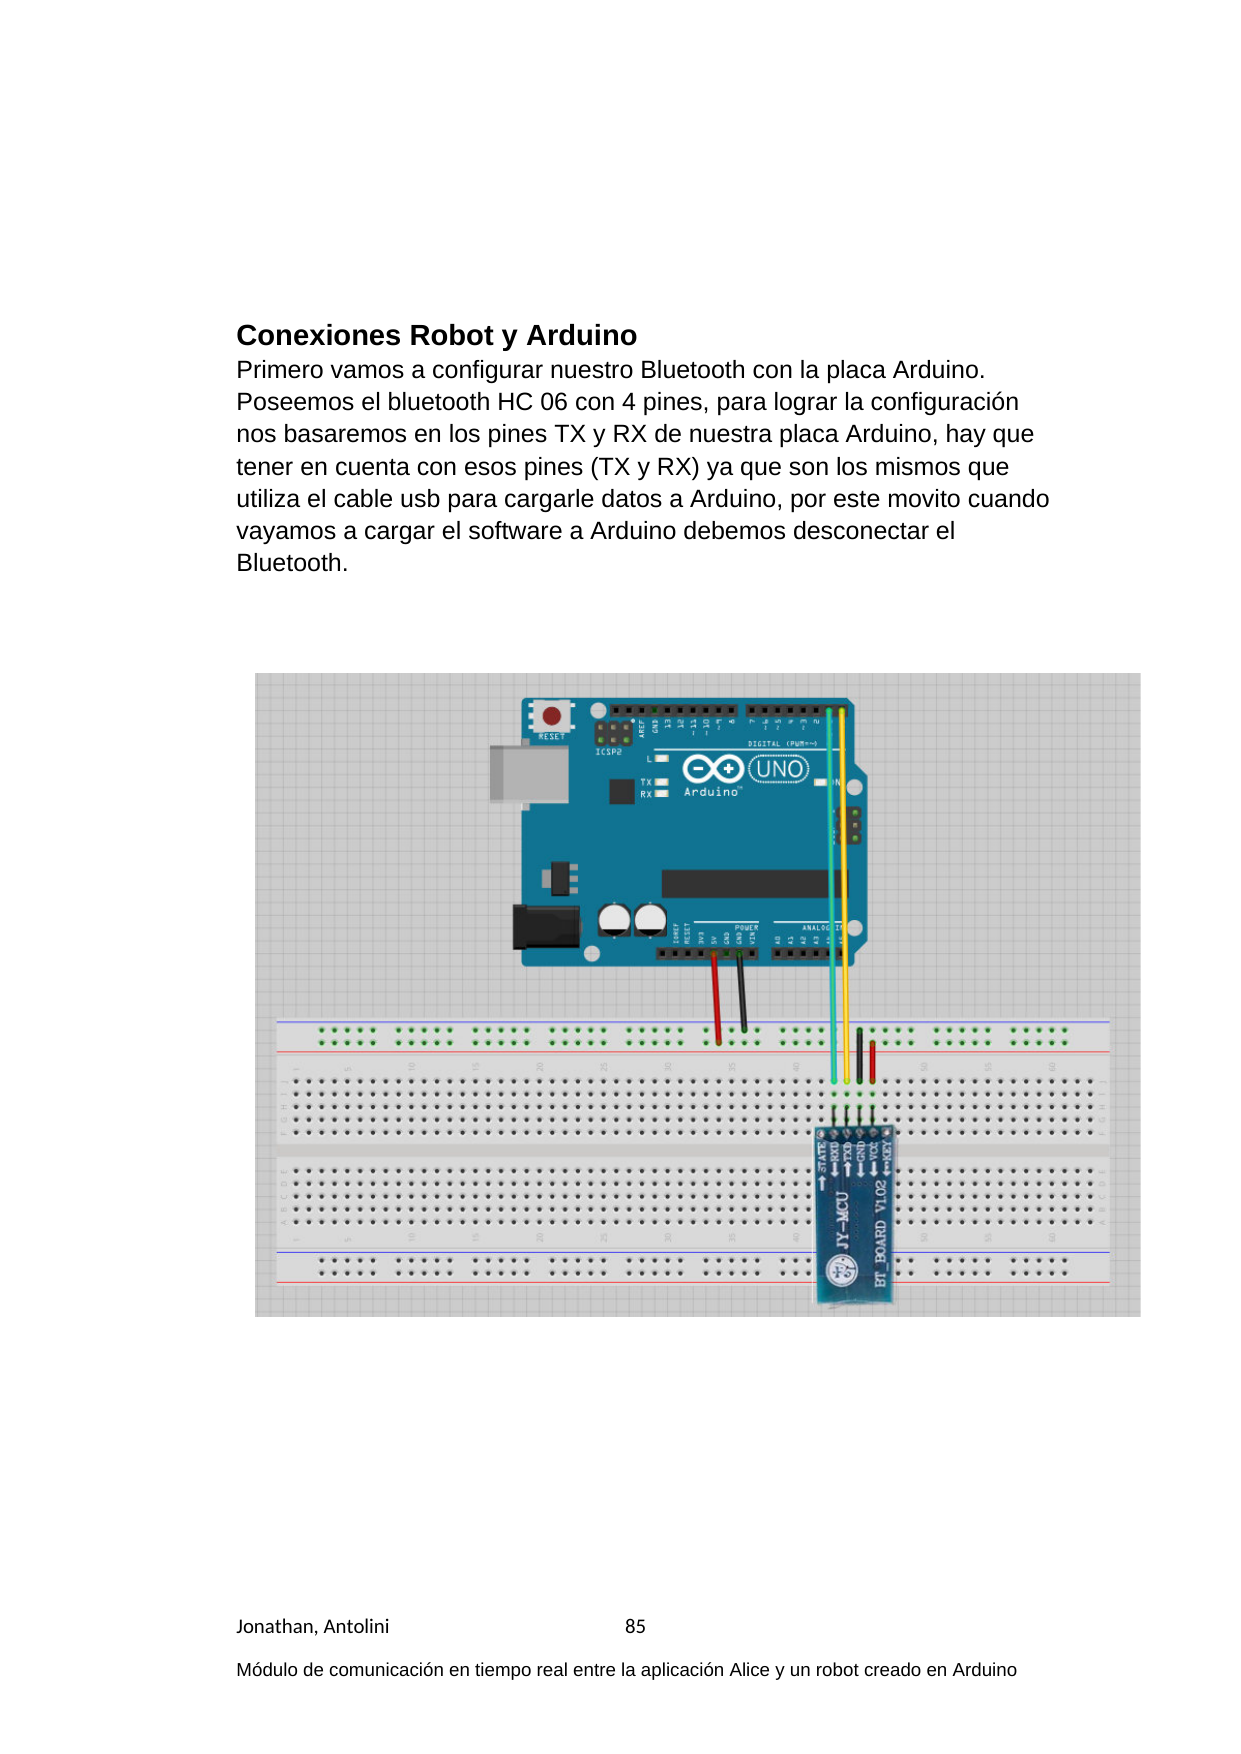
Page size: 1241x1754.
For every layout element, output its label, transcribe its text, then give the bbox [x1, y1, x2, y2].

text Primero vamos a configurar nuestro Bluetooth con la placa Arduino. Poseemos el bluetooth HC 06 con 4 pines, para lograr la configuración nos basaremos en los pines TX y RX de nuestra placa Arduino, hay que tener en cuenta con esos pines (TX y RX) ya que son los mismos que utiliza el cable usb para cargarle datos a Arduino, por este movito cuando vayamos a cargar el software a Arduino debemos desconectar el Bluetooth. [236, 356, 1063, 576]
subtitle Conexiones Robot y Arduino [236, 319, 1063, 351]
picture [255, 673, 1141, 1317]
